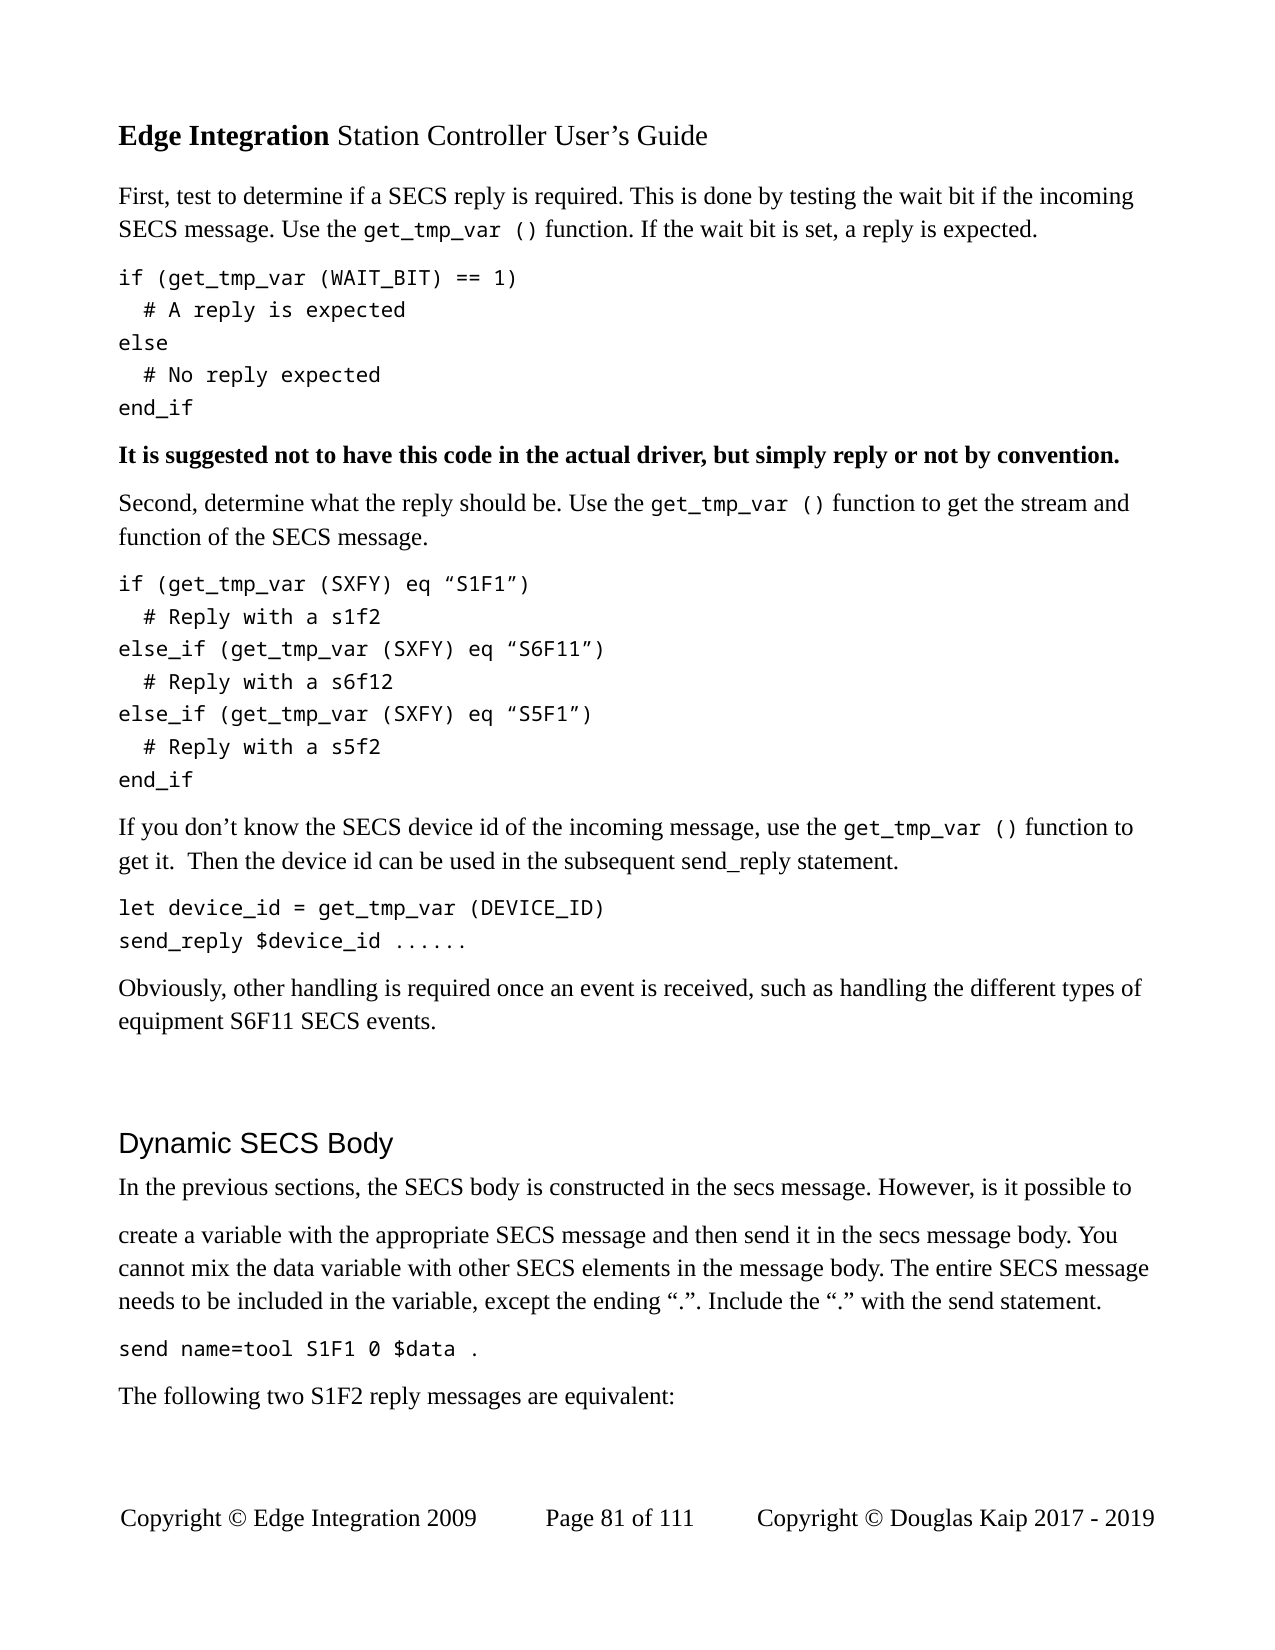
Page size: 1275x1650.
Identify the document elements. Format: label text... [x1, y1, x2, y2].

text The following two S1F2 reply messages are equivalent: [118, 1381, 1157, 1409]
subtitle Dynamic SECS Body [118, 1126, 1157, 1160]
text First, test to determine if a SECS reply is required. This is done by testing the wait bit if the incoming SECS message. Use the get_tmp_var () function. If the wait bit is set, a reply is expected. [118, 181, 1157, 244]
text Obviously, other handling is required once an event is received, such as handling the different types of equipment S6F11 SECS events. [118, 973, 1157, 1035]
text In the previous sections, the SECS body is constructed in the secs message. However, is it possible to [118, 1172, 1157, 1201]
text It is suggested not to have this code in the actual driver, but simply reply or not by convention. [118, 440, 1157, 469]
text let device_id = get_tmp_var (DEVICE_ID) send_reply $device_id ...... [118, 893, 1157, 954]
text Second, determine what the reply should be. Use the get_tmp_var () function to get the stream and function of the SECS message. [118, 488, 1157, 550]
text If you don’t know the SECS device id of the incoming message, use the get_tmp_var () function to get it. Then the device id can be used in the subsequent send_reply statement. [118, 812, 1157, 874]
text send name=tool S1F1 0 $data . [118, 1334, 1157, 1362]
text create a variable with the appropriate SECS message and then send it in the secs message body. You cannot mix the data variable with other SECS elements in the message body. The entire SECS message needs to be included in the variable, except the ending “.”. Include the “.” with the send statement. [118, 1220, 1157, 1315]
text if (get_tmp_var (SXFY) eq “S1F1”) # Reply with a s1f2 else_if (get_tmp_var (SXFY) eq “S6F11”) # Reply with a s6f12 else_if (get_tmp_var (SXFY) eq “S5F1”) # Reply with a s5f2 end_if [118, 569, 1157, 793]
text if (get_tmp_var (WAIT_BIT) == 1) # A reply is expected else # No reply expected end_if [118, 263, 1157, 421]
